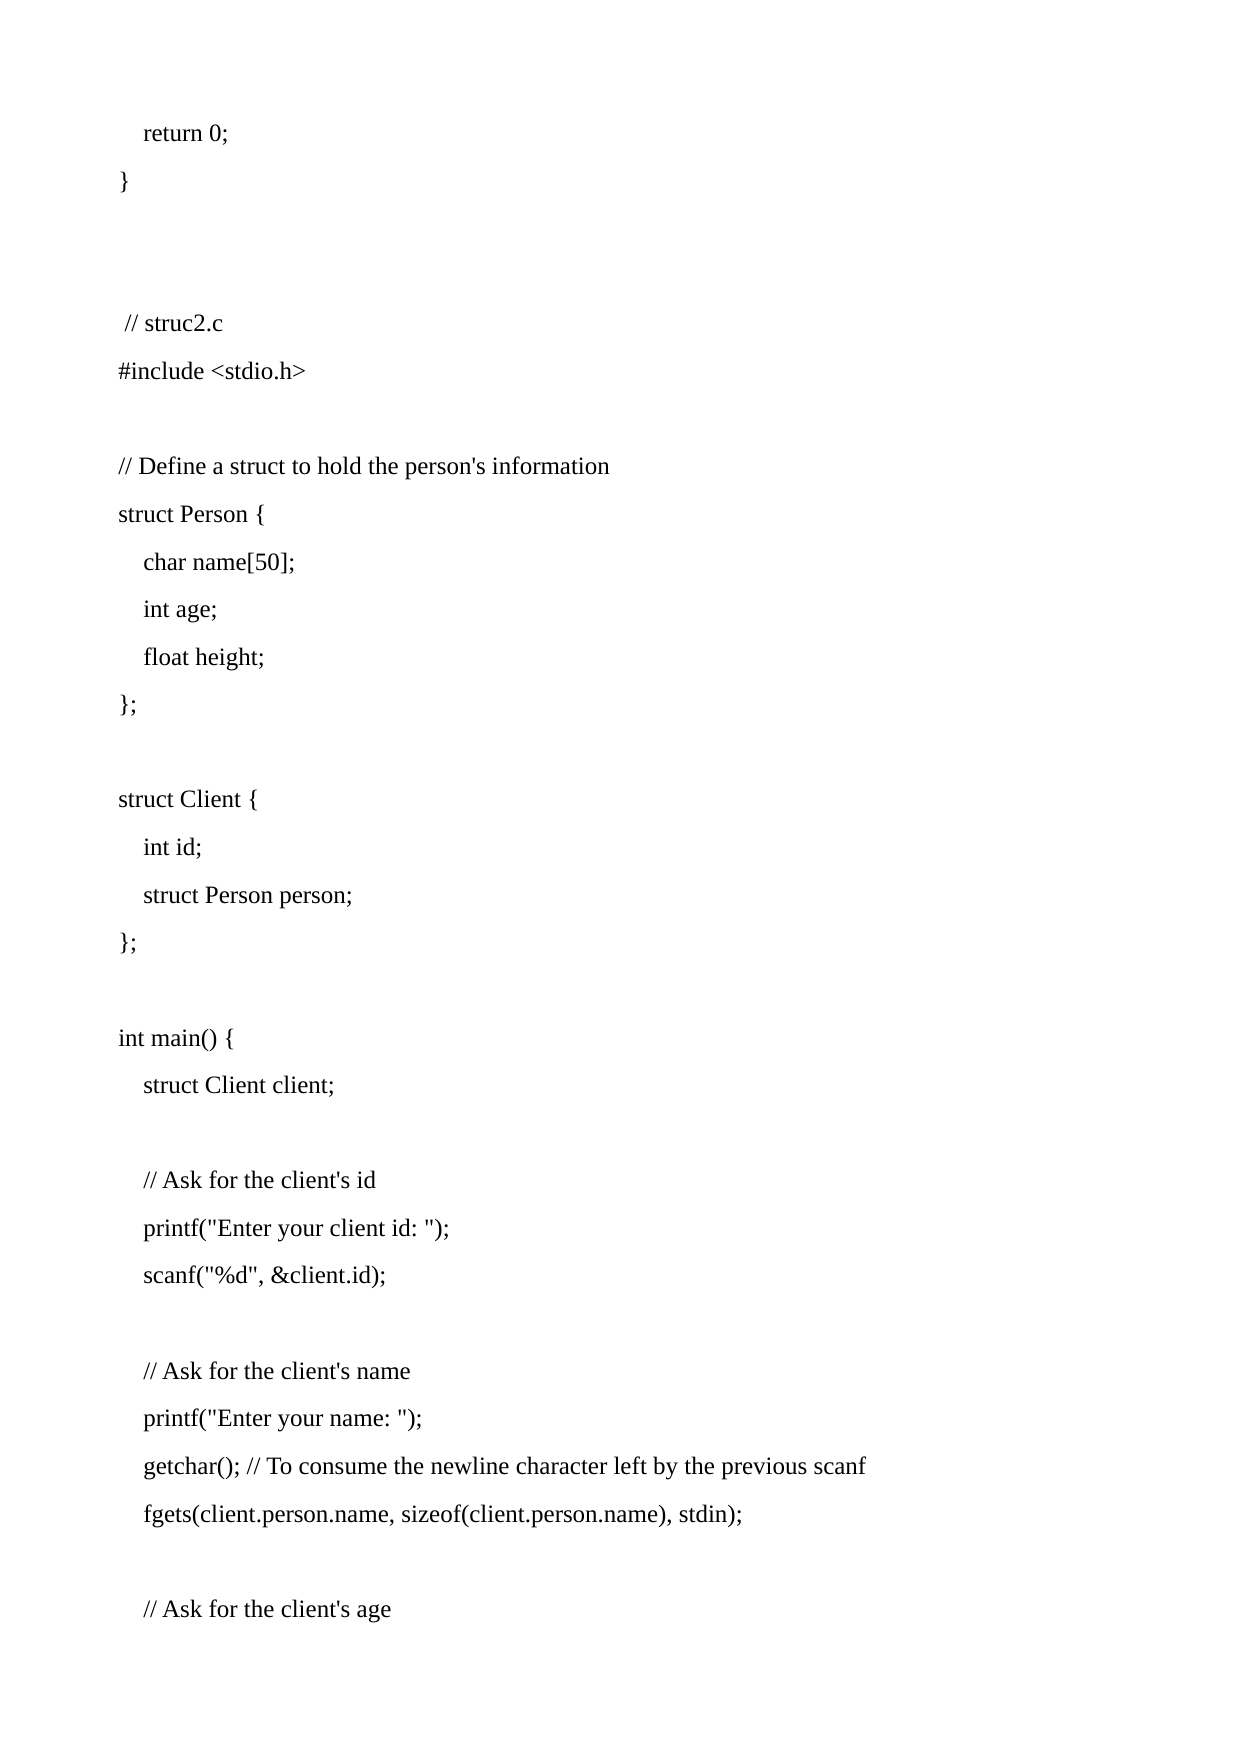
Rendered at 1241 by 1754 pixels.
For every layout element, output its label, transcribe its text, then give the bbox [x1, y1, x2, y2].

text // Ask for the client's age [118, 1594, 1122, 1623]
text struct Client client; [118, 1070, 1122, 1099]
text // Ask for the client's id [118, 1165, 1122, 1194]
text // Define a struct to hold the person's information [118, 451, 1122, 480]
text struct Person person; [118, 880, 1122, 908]
text } [118, 166, 1122, 194]
text #include <stdio.h> [118, 356, 1122, 385]
text printf("Enter your name: "); [118, 1403, 1122, 1432]
text }; [118, 927, 1122, 956]
text struct Person { [118, 499, 1122, 528]
text fgets(client.person.name, sizeof(client.person.name), stdin); [118, 1499, 1122, 1527]
text printf("Enter your client id: "); [118, 1213, 1122, 1242]
text int main() { [118, 1023, 1122, 1051]
text scanf("%d", &client.id); [118, 1261, 1122, 1289]
text int id; [118, 832, 1122, 861]
text float height; [118, 642, 1122, 671]
text return 0; [118, 118, 1122, 147]
text int age; [118, 594, 1122, 623]
text struct Client { [118, 784, 1122, 813]
text getchar(); // To consume the newline character left by the previous scanf [118, 1451, 1122, 1480]
text }; [118, 689, 1122, 718]
text // struc2.c [118, 308, 1122, 337]
text char name[50]; [118, 547, 1122, 575]
text // Ask for the client's name [118, 1356, 1122, 1384]
